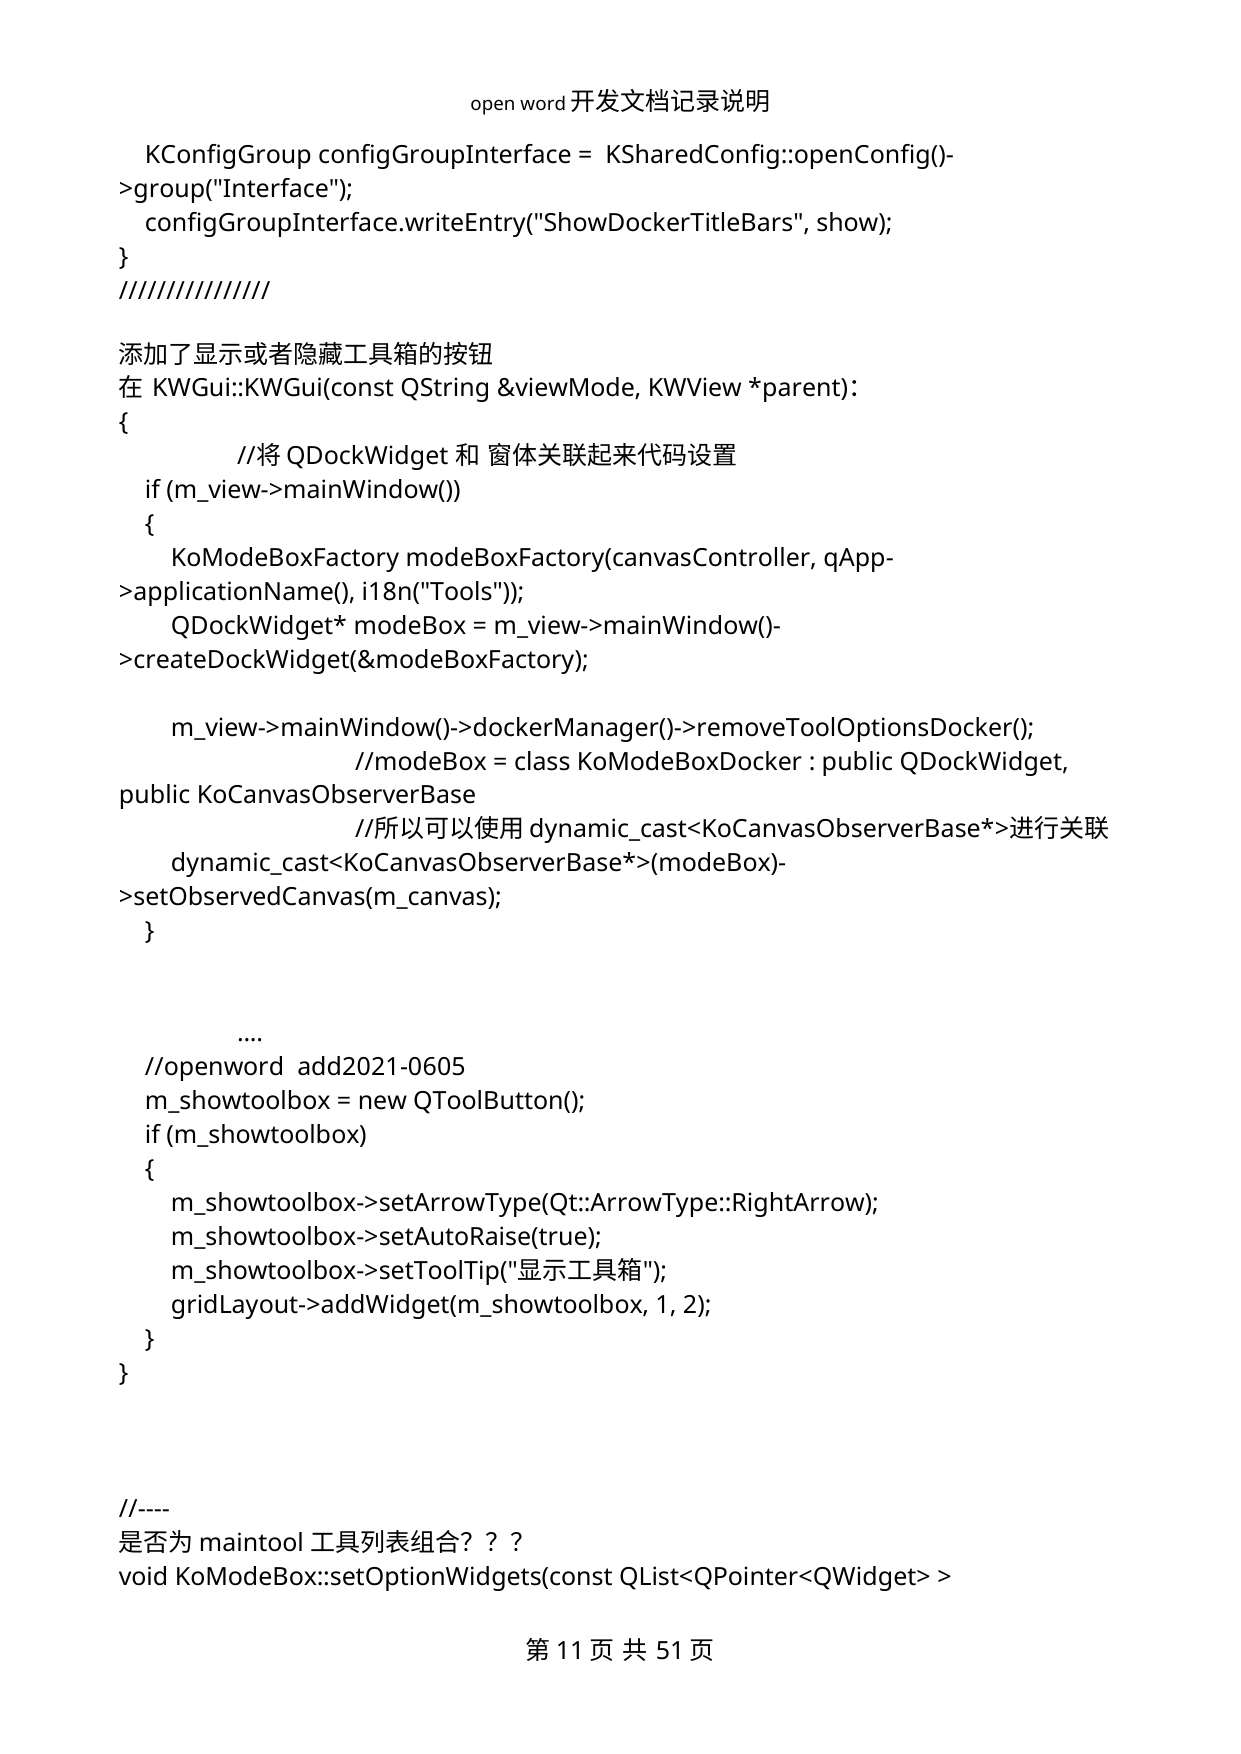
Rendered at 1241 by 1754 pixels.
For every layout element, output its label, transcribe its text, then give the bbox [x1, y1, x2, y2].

text } [119, 913, 1121, 947]
text { [119, 506, 1121, 540]
text m_showtoolbox->setAutoRaise(true); [119, 1219, 1121, 1253]
text if (m_view->mainWindow()) [119, 472, 1121, 506]
text m_showtoolbox->setArrowType(Qt::ArrowType::RightArrow); [119, 1185, 1121, 1219]
text m_showtoolbox = new QToolButton(); [119, 1083, 1121, 1117]
text { [119, 404, 1121, 438]
text //所以可以使用dynamic_cast<KoCanvasObserverBase*>进行关联 [119, 811, 1121, 845]
text } [119, 1321, 1121, 1355]
text QDockWidget* modeBox = m_view->mainWindow()->createDockWidget(&modeBoxFactory); [119, 608, 1121, 676]
text 是否为maintool 工具列表组合？？？ [119, 1524, 1121, 1558]
text 添加了显示或者隐藏工具箱的按钮 [119, 341, 1121, 370]
text //modeBox = class KoModeBoxDocker : public QDockWidget, public KoCanvasObserverBase [119, 743, 1121, 811]
text KConfigGroup configGroupInterface = KSharedConfig::openConfig()->group("Interface"); [119, 137, 1121, 205]
text //---- [119, 1491, 1121, 1524]
text //openword add2021-0605 [119, 1049, 1121, 1083]
text dynamic_cast<KoCanvasObserverBase*>(modeBox)->setObservedCanvas(m_canvas); [119, 845, 1121, 913]
text } [119, 1355, 1121, 1389]
text .... [119, 1015, 1121, 1049]
text if (m_showtoolbox) [119, 1117, 1121, 1151]
text configGroupInterface.writeEntry("ShowDockerTitleBars", show); [119, 205, 1121, 239]
text m_showtoolbox->setToolTip("显示工具箱"); [119, 1253, 1121, 1287]
text KoModeBoxFactory modeBoxFactory(canvasController, qApp->applicationName(), i18n("Tools")); [119, 540, 1121, 608]
text void KoModeBox::setOptionWidgets(const QList<QPointer<QWidget> > [119, 1558, 1121, 1592]
text } [119, 239, 1121, 273]
text m_view->mainWindow()->dockerManager()->removeToolOptionsDocker(); [119, 709, 1121, 743]
text //将QDockWidget 和 窗体关联起来代码设置 [119, 438, 1121, 472]
text 在 KWGui::KWGui(const QString &viewMode, KWView *parent)： [119, 370, 1121, 404]
text //////////////// [119, 273, 1121, 307]
text { [119, 1151, 1121, 1185]
text gridLayout->addWidget(m_showtoolbox, 1, 2); [119, 1287, 1121, 1321]
